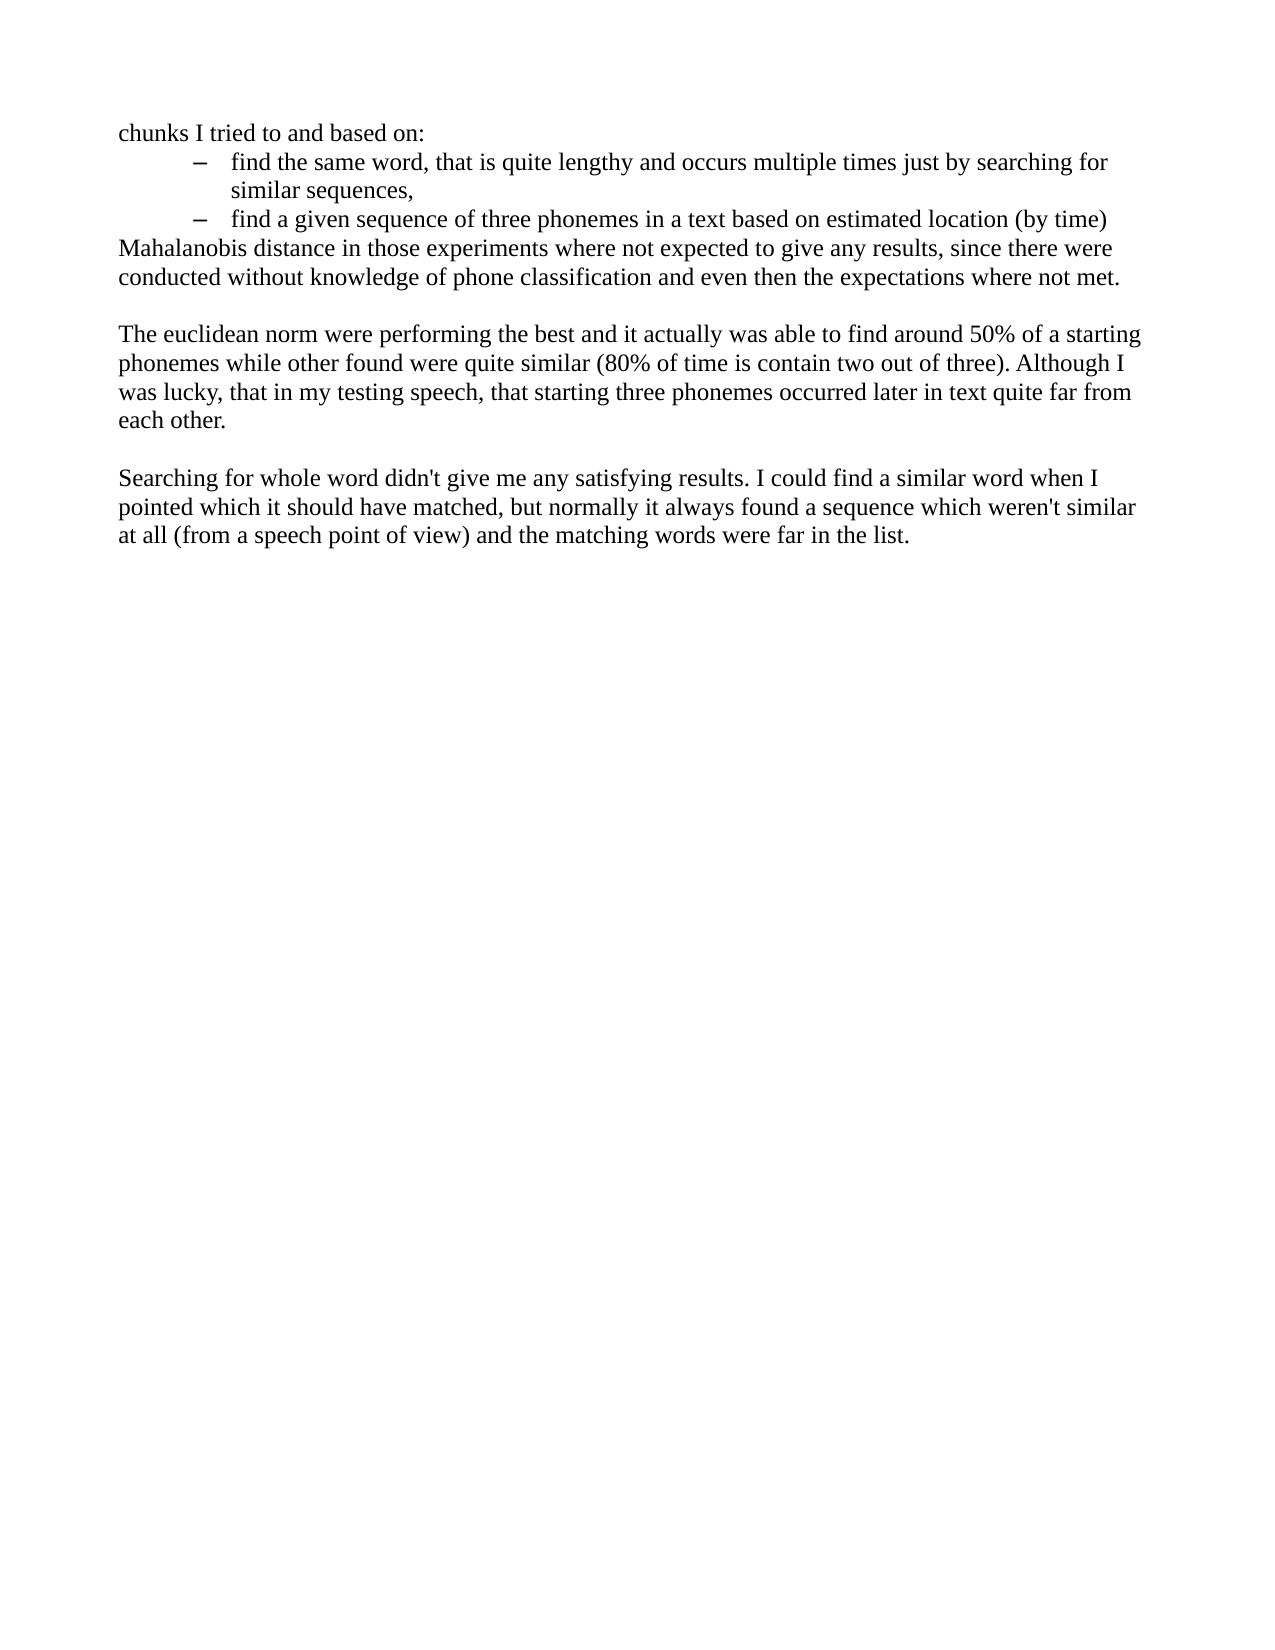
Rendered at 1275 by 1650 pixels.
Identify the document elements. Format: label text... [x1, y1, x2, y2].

text Searching for whole word didn't give me any satisfying results. I could find a similar word when I pointed which it should have matched, but normally it always found a sequence which weren't similar at all (from a speech point of view) and the matching words were far in the list. [118, 463, 1157, 549]
list find a given sequence of three phonemes in a text based on estimated location (by time) [193, 204, 1157, 233]
text Mahalanobis distance in those experiments where not expected to give any results, since there were conducted without knowledge of phone classification and even then the expectations where not met. [118, 233, 1157, 291]
text The euclidean norm were performing the best and it actually was able to find around 50% of a starting phonemes while other found were quite similar (80% of time is contain two out of three). Although I was lucky, that in my testing speech, that starting three phonemes occurred later in text quite far from each other. [118, 319, 1157, 434]
text chunks I tried to and based on: [118, 118, 1157, 147]
list find the same word, that is quite lengthy and occurs multiple times just by searching for similar sequences, [193, 147, 1157, 204]
